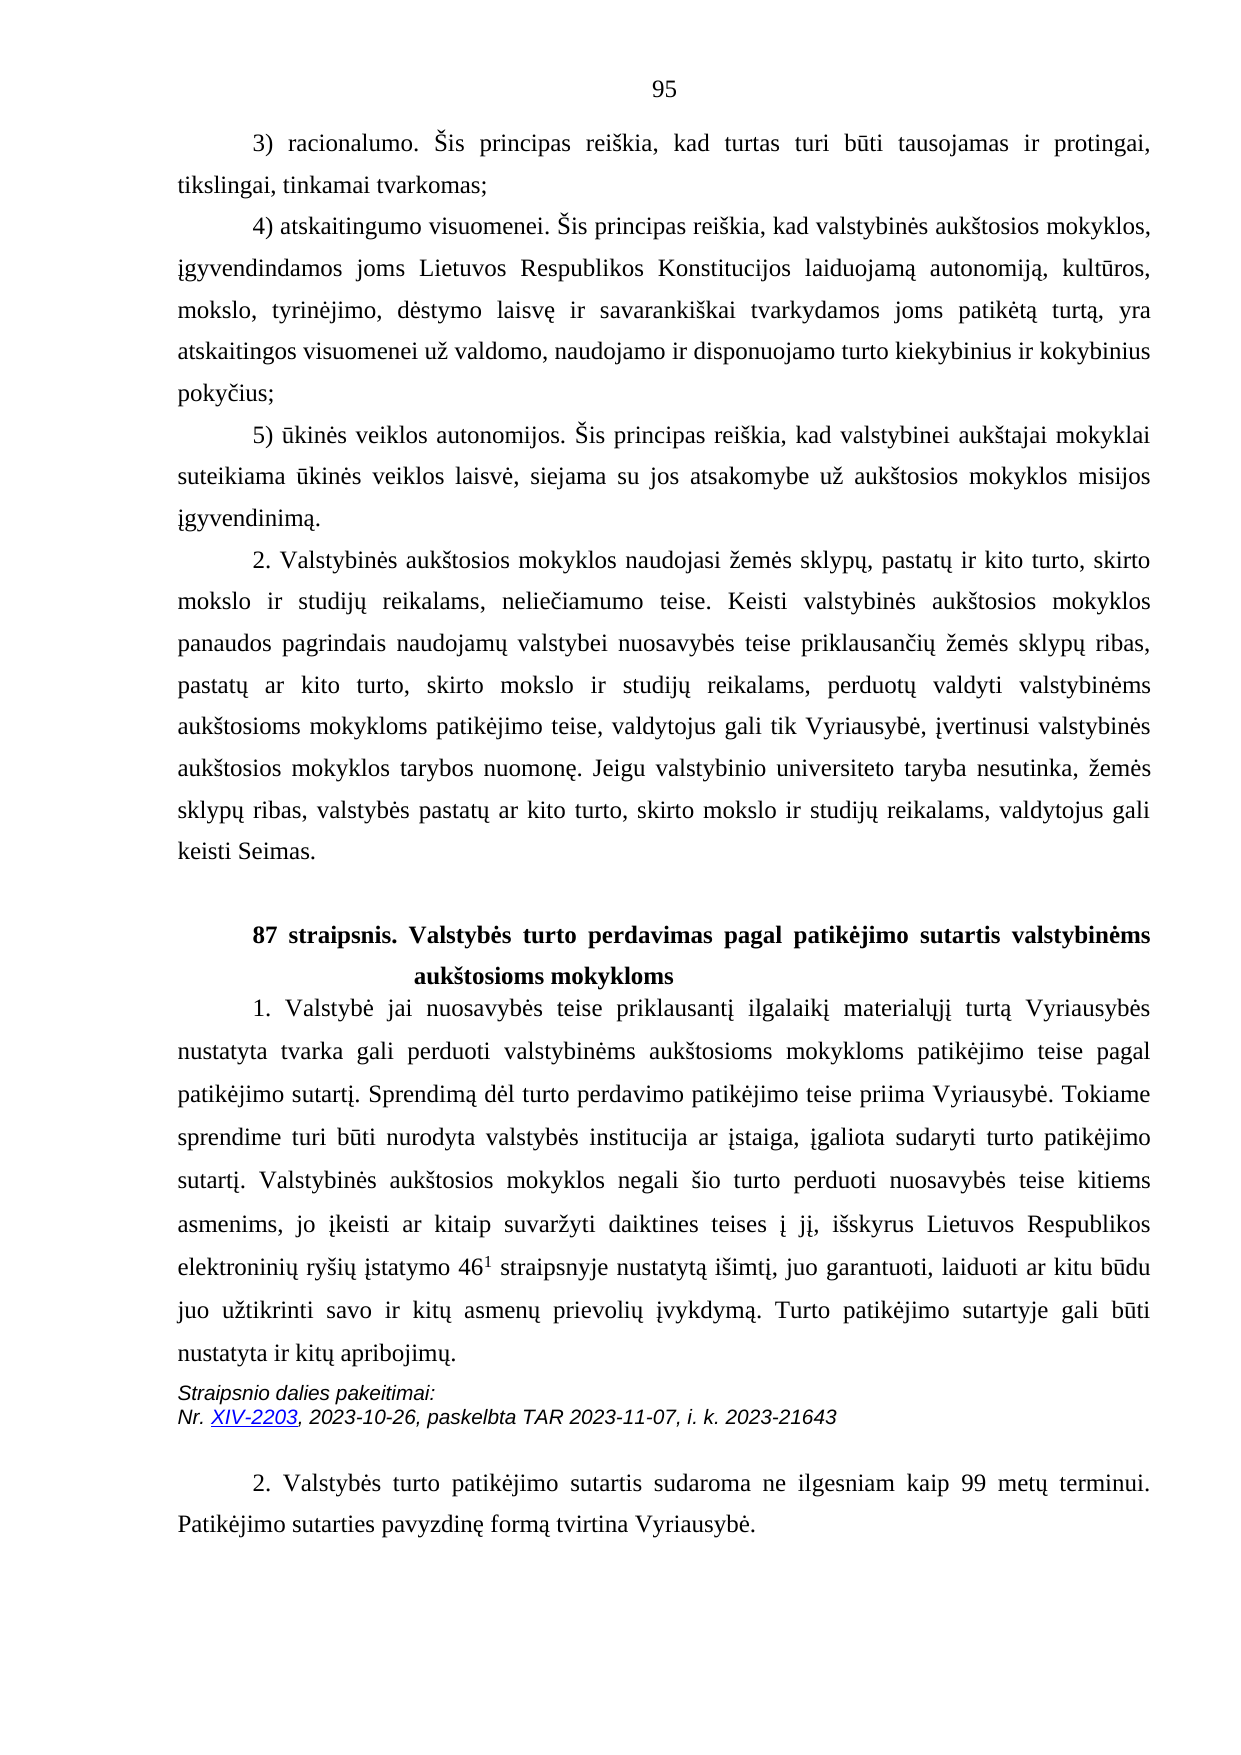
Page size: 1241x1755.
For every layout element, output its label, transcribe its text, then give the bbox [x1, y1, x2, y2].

text Straipsnio dalies pakeitimai: [177, 1381, 1152, 1405]
text 4) atskaitingumo visuomenei. Šis principas reiškia, kad valstybinės aukštosios mokyklos, įgyvendindamos joms Lietuvos Respublikos Konstitucijos laiduojamą autonomiją, kultūros, mokslo, tyrinėjimo, dėstymo laisvę ir savarankiškai tvarkydamos joms patikėtą turtą, yra atskaitingos visuomenei už valdomo, naudojamo ir disponuojamo turto kiekybinius ir kokybinius pokyčius; [177, 201, 1152, 410]
text 1. Valstybė jai nuosavybės teise priklausantį ilgalaikį materialųjį turtą Vyriausybės nustatyta tvarka gali perduoti valstybinėms aukštosioms mokykloms patikėjimo teise pagal patikėjimo sutartį. Sprendimą dėl turto perdavimo patikėjimo teise priima Vyriausybė. Tokiame sprendime turi būti nurodyta valstybės institucija ar įstaiga, įgaliota sudaryti turto patikėjimo sutartį. Valstybinės aukštosios mokyklos negali šio turto perduoti nuosavybės teise kitiems asmenims, jo įkeisti ar kitaip suvaržyti daiktines teises į jį, išskyrus Lietuvos Respublikos elektroninių ryšių įstatymo 461 straipsnyje nustatytą išimtį, juo garantuoti, laiduoti ar kitu būdu juo užtikrinti savo ir kitų asmenų prievolių įvykdymą. Turto patikėjimo sutartyje gali būti nustatyta ir kitų apribojimų. [177, 993, 1152, 1367]
text 2. Valstybinės aukštosios mokyklos naudojasi žemės sklypų, pastatų ir kito turto, skirto mokslo ir studijų reikalams, neliečiamumo teise. Keisti valstybinės aukštosios mokyklos panaudos pagrindais naudojamų valstybei nuosavybės teise priklausančių žemės sklypų ribas, pastatų ar kito turto, skirto mokslo ir studijų reikalams, perduotų valdyti valstybinėms aukštosioms mokykloms patikėjimo teise, valdytojus gali tik Vyriausybė, įvertinusi valstybinės aukštosios mokyklos tarybos nuomonę. Jeigu valstybinio universiteto taryba nesutinka, žemės sklypų ribas, valstybės pastatų ar kito turto, skirto mokslo ir studijų reikalams, valdytojus gali keisti Seimas. [177, 535, 1152, 868]
text Nr. XIV-2203, 2023-10-26, paskelbta TAR 2023-11-07, i. k. 2023-21643 [177, 1405, 1152, 1429]
text 3) racionalumo. Šis principas reiškia, kad turtas turi būti tausojamas ir protingai, tikslingai, tinkamai tvarkomas; [177, 118, 1152, 201]
text 5) ūkinės veiklos autonomijos. Šis principas reiškia, kad valstybinei aukštajai mokyklai suteikiama ūkinės veiklos laisvė, siejama su jos atsakomybe už aukštosios mokyklos misijos įgyvendinimą. [177, 410, 1152, 535]
text 87 straipsnis. Valstybės turto perdavimas pagal patikėjimo sutartis valstybinėms aukštosioms mokykloms [252, 910, 1152, 993]
text 2. Valstybės turto patikėjimo sutartis sudaroma ne ilgesniam kaip 99 metų terminui. Patikėjimo sutarties pavyzdinę formą tvirtina Vyriausybė. [177, 1458, 1152, 1541]
